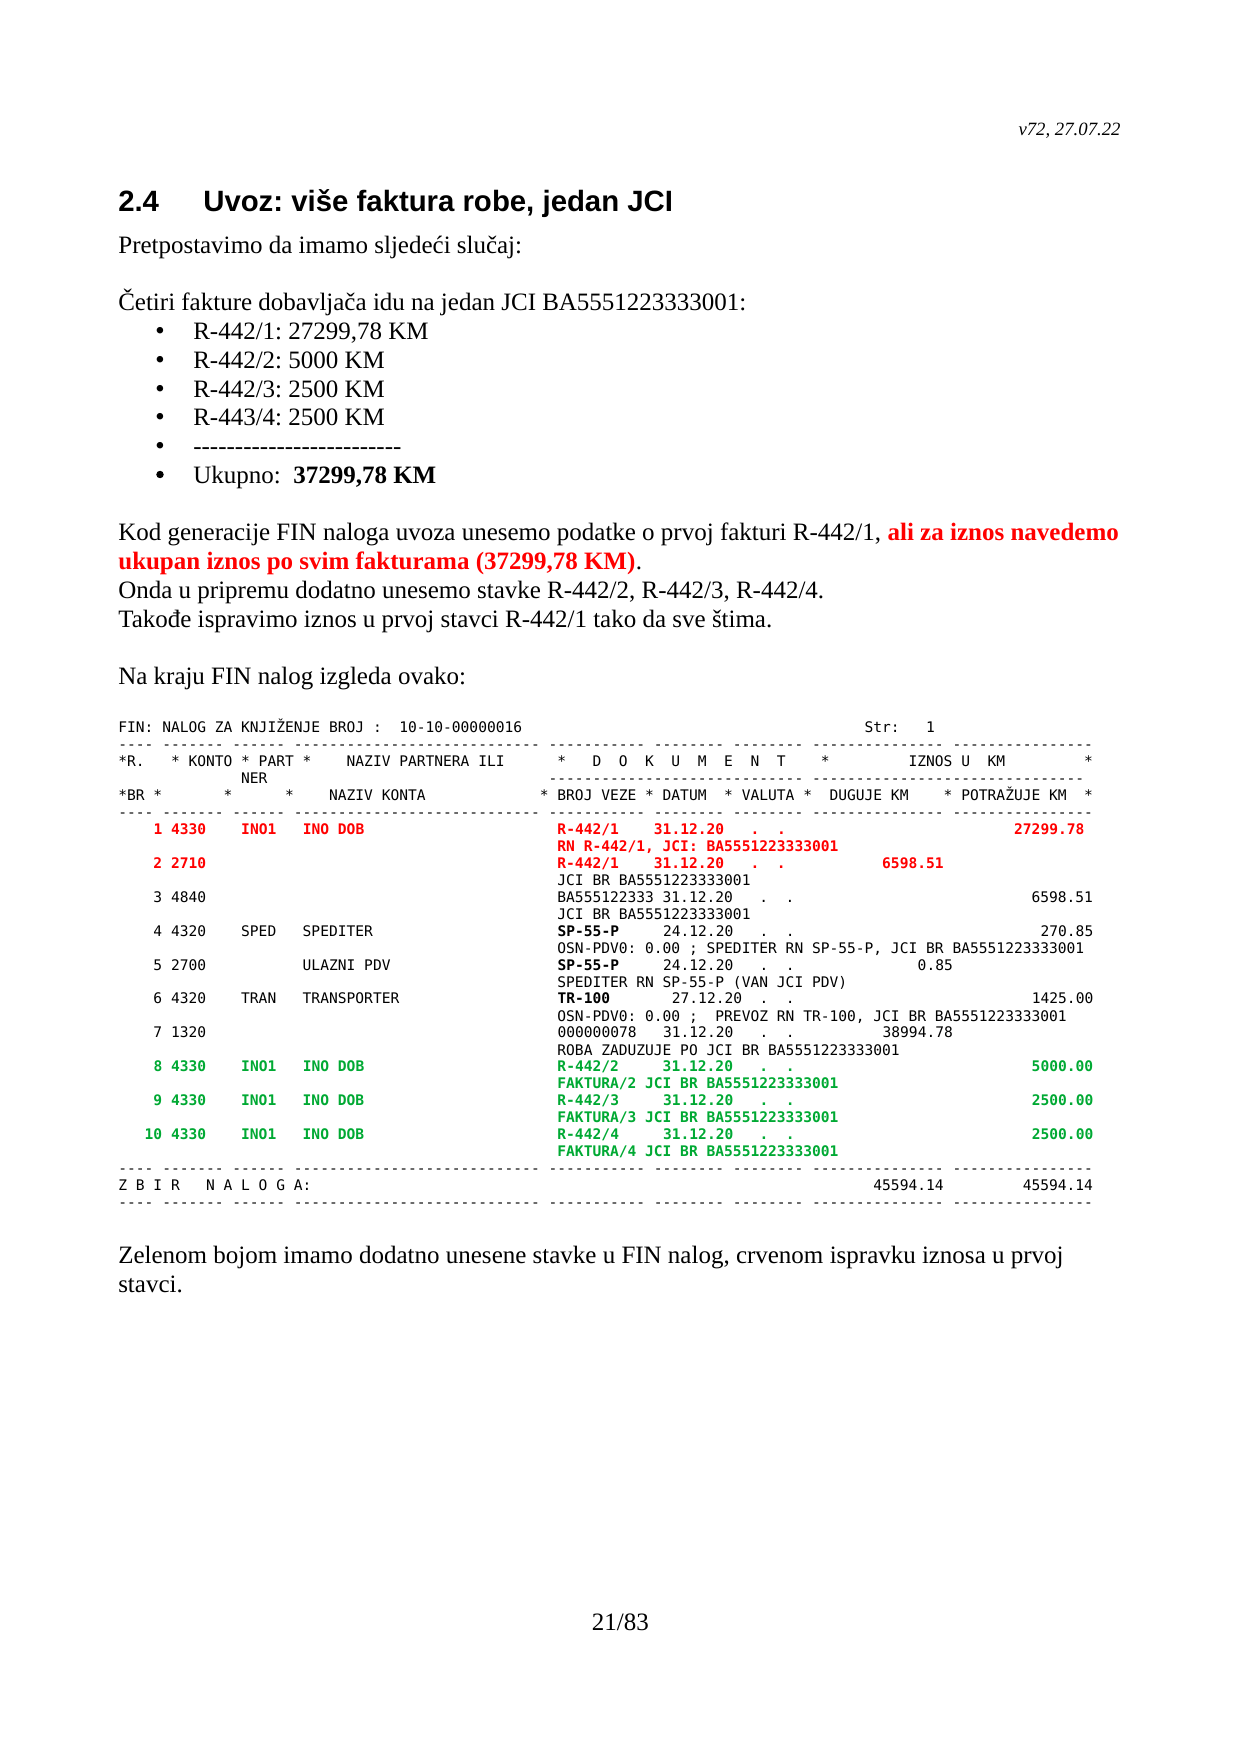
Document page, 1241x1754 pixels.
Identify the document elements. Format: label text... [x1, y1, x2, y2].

text 9 4330 INO1 INO DOB R-442/3 31.12.20 . . 2500.00 [118, 1092, 1122, 1109]
text *R. * KONTO * PART * NAZIV PARTNERA ILI * D O K U M E N T * IZNOS U KM * [118, 753, 1122, 770]
text 7 1320 000000078 31.12.20 . . 38994.78 [118, 1024, 1122, 1041]
text FAKTURA/4 JCI BR BA5551223333001 [118, 1143, 1122, 1160]
text ---- ------- ------ ---------------------------- ----------- -------- -------- --------------- ---------------- [118, 804, 1122, 821]
list ------------------------- [156, 431, 1122, 460]
text ---- ------- ------ ---------------------------- ----------- -------- -------- --------------- ---------------- [118, 736, 1122, 753]
text Z B I R N A L O G A: 45594.14 45594.14 [118, 1177, 1122, 1194]
text SPEDITER RN SP-55-P (VAN JCI PDV) [118, 973, 1122, 990]
text 10 4330 INO1 INO DOB R-442/4 31.12.20 . . 2500.00 [118, 1126, 1122, 1143]
text JCI BR BA5551223333001 [118, 872, 1122, 888]
text 5 2700 ULAZNI PDV SP-55-P 24.12.20 . . 0.85 [118, 956, 1122, 973]
text *BR * * * NAZIV KONTA * BROJ VEZE * DATUM * VALUTA * DUGUJE KM * POTRAŽUJE KM * [118, 787, 1122, 804]
list R-442/3: 2500 KM [156, 374, 1122, 402]
text Takođe ispravimo iznos u prvoj stavci R-442/1 tako da sve štima. [118, 604, 1122, 632]
text 1 4330 INO1 INO DOB R-442/1 31.12.20 . . 27299.78 [118, 821, 1122, 838]
text FAKTURA/3 JCI BR BA5551223333001 [118, 1109, 1122, 1126]
text 4 4320 SPED SPEDITER SP-55-P 24.12.20 . . 270.85 [118, 922, 1122, 939]
text 8 4330 INO1 INO DOB R-442/2 31.12.20 . . 5000.00 [118, 1058, 1122, 1075]
list R-443/4: 2500 KM [156, 402, 1122, 431]
text RN R-442/1, JCI: BA5551223333001 [118, 838, 1122, 854]
text NER ----------------------------- ------------------------------- [118, 770, 1122, 787]
subtitle Uvoz: više faktura robe, jedan JCI [118, 184, 1122, 217]
text Četiri fakture dobavljača idu na jedan JCI BA5551223333001: [118, 287, 1122, 316]
text Kod generacije FIN naloga uvoza unesemo podatke o prvoj fakturi R-442/1, ali za iznos navedemo ukupan iznos po svim fakturama (37299,78 KM). [118, 517, 1122, 575]
text Pretpostavimo da imamo sljedeći slučaj: [118, 230, 1122, 259]
text 2 2710 R-442/1 31.12.20 . . 6598.51 [118, 854, 1122, 872]
text FIN: NALOG ZA KNJIŽENJE BROJ : 10-10-00000016 Str: 1 [118, 719, 1122, 736]
text ---- ------- ------ ---------------------------- ----------- -------- -------- --------------- ---------------- [118, 1194, 1122, 1211]
text Onda u pripremu dodatno unesemo stavke R-442/2, R-442/3, R-442/4. [118, 575, 1122, 604]
text JCI BR BA5551223333001 [118, 906, 1122, 922]
text Zelenom bojom imamo dodatno unesene stavke u FIN nalog, crvenom ispravku iznosa u prvoj stavci. [118, 1240, 1122, 1326]
text 6 4320 TRAN TRANSPORTER TR-100 27.12.20 . . 1425.00 [118, 990, 1122, 1007]
list R-442/1: 27299,78 KM [156, 316, 1122, 345]
list R-442/2: 5000 KM [156, 345, 1122, 374]
text 3 4840 BA555122333 31.12.20 . . 6598.51 [118, 888, 1122, 906]
text Na kraju FIN nalog izgleda ovako: [118, 661, 1122, 690]
text ---- ------- ------ ---------------------------- ----------- -------- -------- --------------- ---------------- [118, 1160, 1122, 1177]
text OSN-PDV0: 0.00 ; SPEDITER RN SP-55-P, JCI BR BA5551223333001 [118, 939, 1122, 956]
text FAKTURA/2 JCI BR BA5551223333001 [118, 1075, 1122, 1092]
list Ukupno: 37299,78 KM [156, 460, 1122, 489]
text OSN-PDV0: 0.00 ; PREVOZ RN TR-100, JCI BR BA5551223333001 [118, 1007, 1122, 1024]
text ROBA ZADUZUJE PO JCI BR BA5551223333001 [118, 1041, 1122, 1058]
